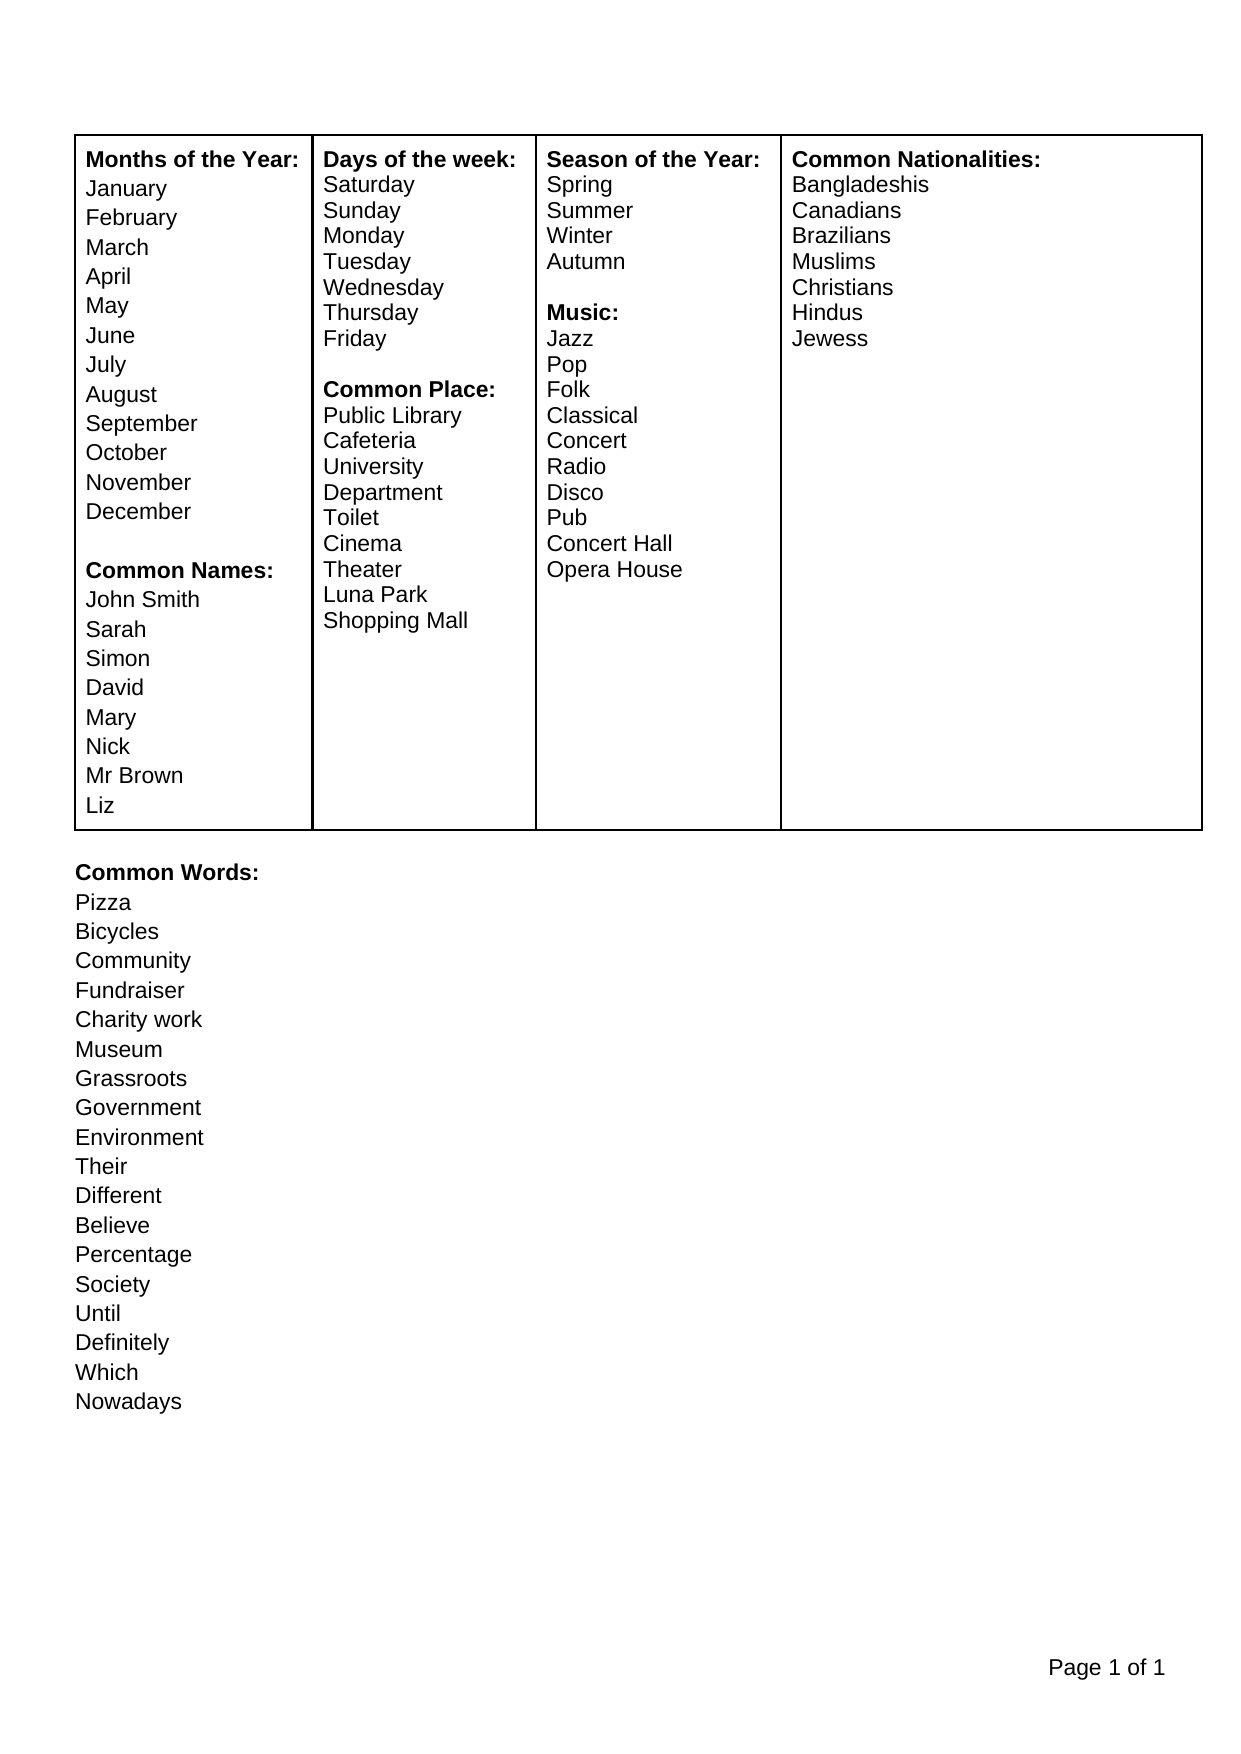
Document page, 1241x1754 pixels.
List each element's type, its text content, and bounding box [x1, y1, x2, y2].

text Environment [75, 1124, 1165, 1150]
table_header Days of the week: Saturday Sunday Monday Tuesday Wednesday Thursday Friday Common Place: Public Library Cafeteria University Department Toilet Cinema Theater Luna Park Shopping Mall [314, 136, 535, 828]
text Common Words: [75, 860, 1165, 886]
text Believe [75, 1212, 1165, 1238]
text Grassroots [75, 1066, 1165, 1091]
text Fundraiser [75, 977, 1165, 1003]
table_header Months of the Year: January February March April May June July August September October November December Common Names: John Smith Sarah Simon David Mary Nick Mr Brown Liz [76, 136, 311, 828]
text Charity work [75, 1007, 1165, 1032]
text Different [75, 1183, 1165, 1209]
text Museum [75, 1036, 1165, 1062]
text Nowadays [75, 1389, 1165, 1414]
text Pizza [75, 889, 1165, 915]
text Government [75, 1095, 1165, 1121]
text Society [75, 1271, 1165, 1297]
text Their [75, 1154, 1165, 1179]
text Which [75, 1359, 1165, 1385]
text Community [75, 948, 1165, 974]
text Until [75, 1301, 1165, 1326]
table_header Season of the Year: Spring Summer Winter Autumn Music: Jazz Pop Folk Classical Concert Radio Disco Pub Concert Hall Opera House [537, 136, 780, 828]
table_header Common Nationalities: Bangladeshis Canadians Brazilians Muslims Christians Hindus Jewess [782, 136, 1201, 828]
text Bicycles [75, 919, 1165, 944]
text Percentage [75, 1242, 1165, 1267]
text Definitely [75, 1330, 1165, 1356]
